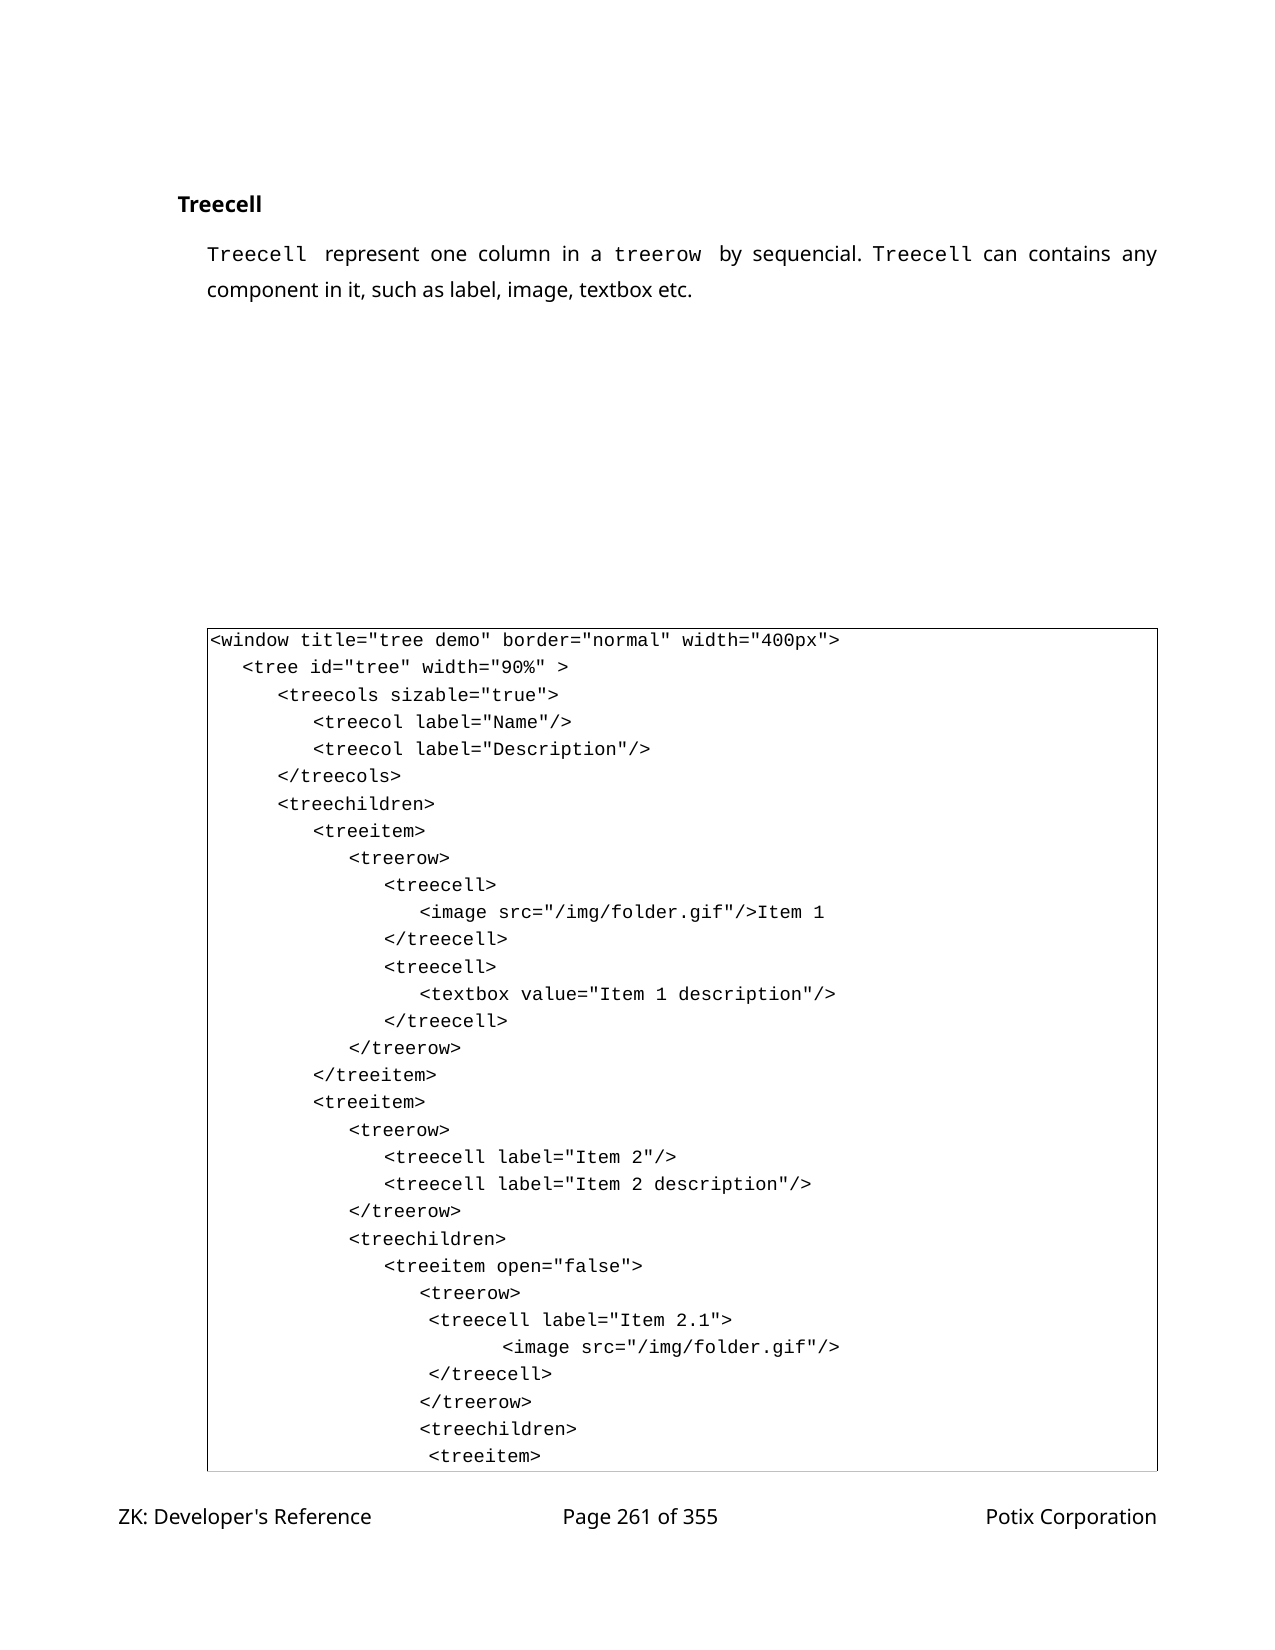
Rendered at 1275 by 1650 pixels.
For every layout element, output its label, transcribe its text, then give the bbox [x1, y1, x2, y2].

text <textbox value="Item 1 description"/> [208, 982, 1157, 1006]
text <treecell label="Item 2"/> [208, 1145, 1157, 1169]
text <treerow> [208, 1281, 1157, 1305]
text <window title="tree demo" border="normal" width="400px"> [208, 629, 1157, 652]
text <treecell label="Item 2 description"/> [208, 1172, 1157, 1196]
text <treechildren> [208, 791, 1157, 816]
text <treeitem> [208, 1090, 1157, 1115]
text <treecols sizable="true"> [208, 683, 1157, 707]
text <treeitem> [208, 818, 1157, 843]
text <image src="/img/folder.gif"/>Item 1 [208, 900, 1157, 924]
text <treechildren> [208, 1417, 1157, 1441]
text <treecell> [208, 954, 1157, 979]
text </treecell> [208, 1362, 1157, 1387]
text <treecol label="Description"/> [208, 737, 1157, 761]
subtitle Treecell [177, 189, 1157, 219]
text <treecell label="Item 2.1"> [208, 1308, 1157, 1332]
text </treerow> [208, 1389, 1157, 1414]
text </treecell> [208, 927, 1157, 952]
text <treeitem open="false"> [208, 1253, 1157, 1278]
text </treerow> [208, 1036, 1157, 1060]
text <treeitem> [208, 1444, 1157, 1471]
text </treecols> [208, 764, 1157, 788]
text </treecell> [208, 1009, 1157, 1033]
text </treerow> [208, 1199, 1157, 1223]
text </treeitem> [208, 1063, 1157, 1087]
text Treecell represent one column in a treerow by sequencial. Treecell can contains any component in it, such as label, image, textbox etc. [207, 239, 1157, 303]
text <treecell> [208, 873, 1157, 897]
text <treerow> [208, 1118, 1157, 1142]
text <treecol label="Name"/> [208, 710, 1157, 734]
text <treerow> [208, 846, 1157, 870]
text <image src="/img/folder.gif"/> [208, 1335, 1157, 1359]
text <tree id="tree" width="90%" > [208, 655, 1157, 680]
text <treechildren> [208, 1226, 1157, 1251]
